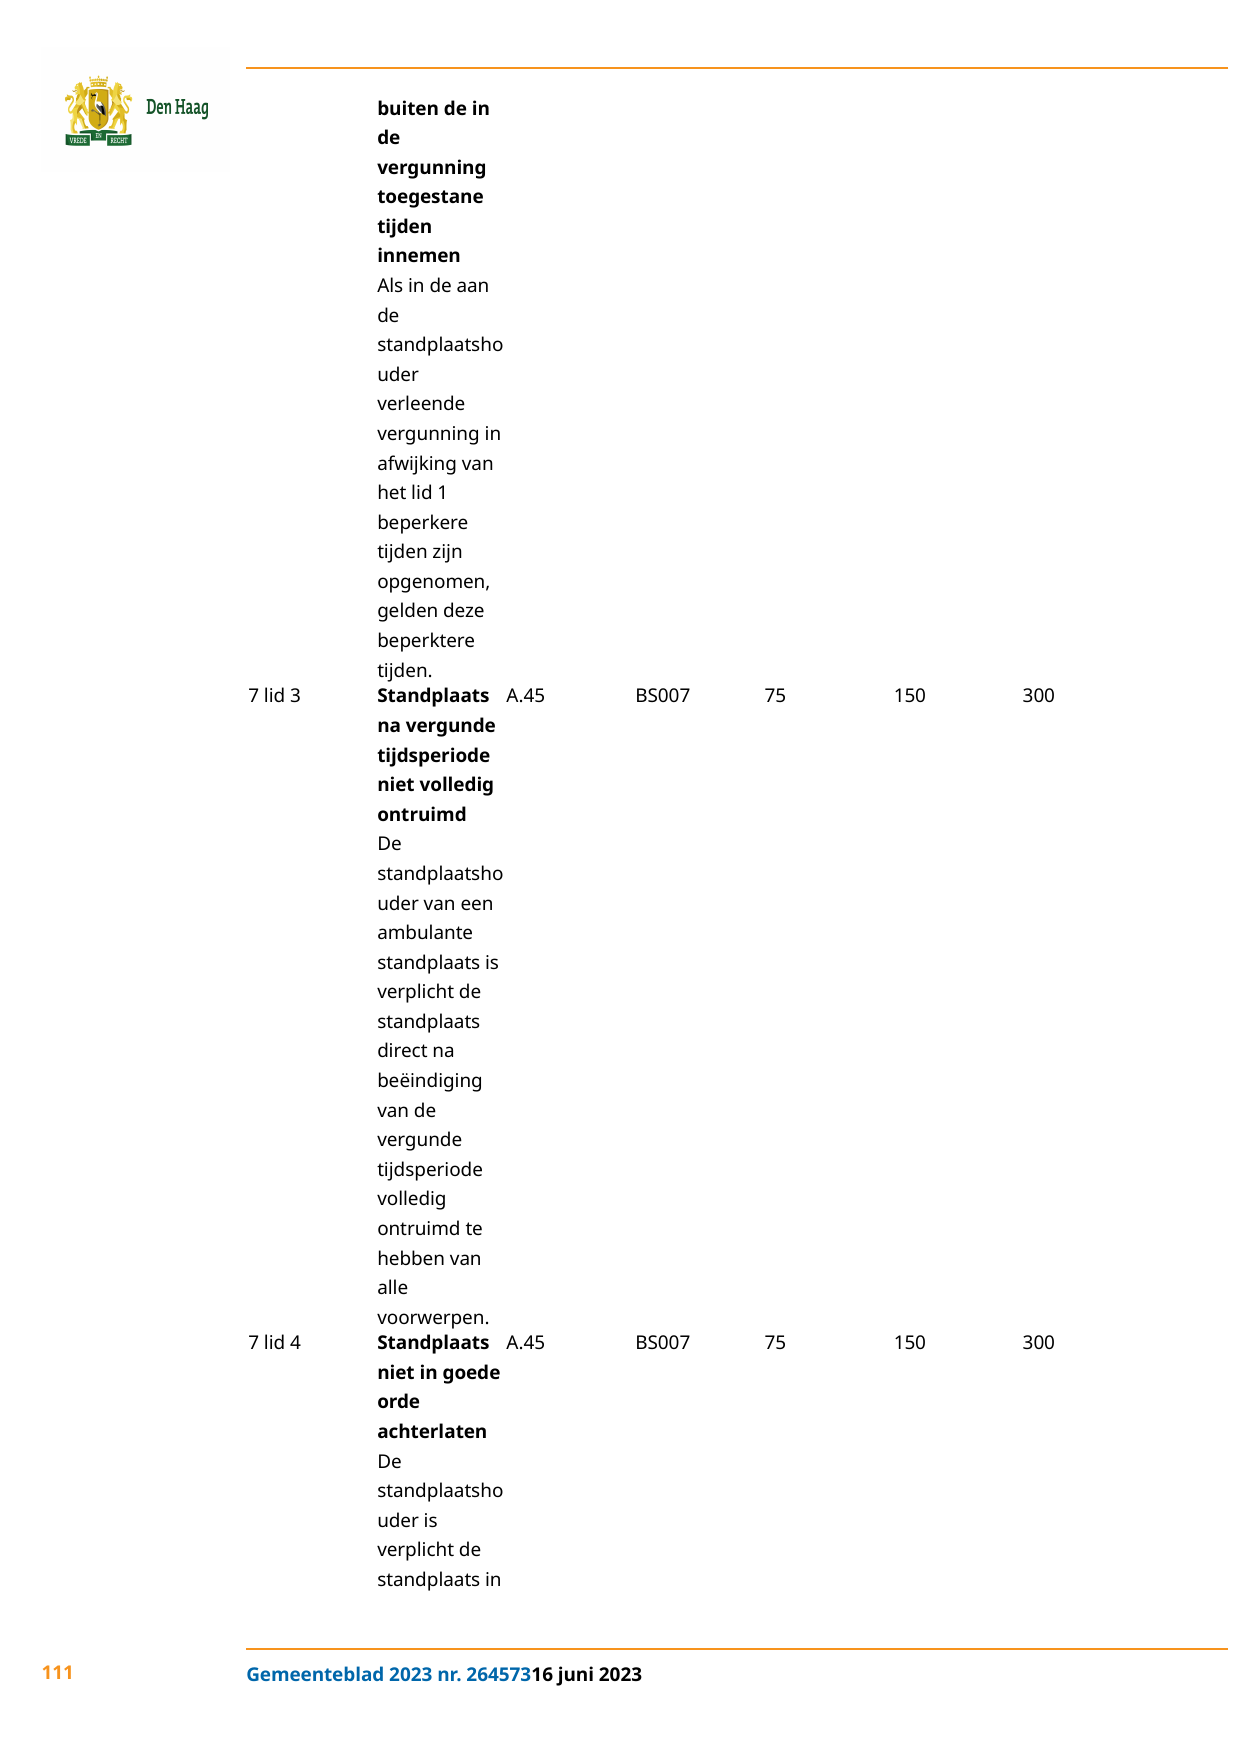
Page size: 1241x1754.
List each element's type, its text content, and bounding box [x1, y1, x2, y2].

picture [41, 47, 231, 172]
table_cell BS007 [635, 1330, 764, 1592]
table_cell 7 lid 3 [248, 683, 377, 1329]
table_cell 75 [764, 683, 893, 1329]
table_cell [764, 95, 893, 683]
table_cell 7 lid 4 [248, 1330, 377, 1592]
table_cell BS007 [635, 683, 764, 1329]
table_cell 300 [1023, 683, 1152, 1329]
table_cell 150 [894, 683, 1022, 1329]
table_cell [1023, 95, 1152, 683]
table_cell buiten de in de vergunning toegestane tijden innemen Als in de aan de standplaatshouder verleende vergunning in afwijking van het lid 1 beperkere tijden zijn opgenomen, gelden deze beperktere tijden. [377, 95, 506, 683]
table_cell 150 [894, 1330, 1022, 1592]
table_cell A.45 [506, 1330, 635, 1592]
table_cell [635, 95, 764, 683]
table_cell 75 [764, 1330, 893, 1592]
table_cell Standplaats na vergunde tijdsperiode niet volledig ontruimd De standplaatshouder van een ambulante standplaats is verplicht de standplaats direct na beëindiging van de vergunde tijdsperiode volledig ontruimd te hebben van alle voorwerpen. [377, 683, 506, 1329]
table_cell [248, 95, 377, 683]
table_cell [506, 95, 635, 683]
table_cell Standplaats niet in goede orde achterlaten De standplaatshouder is verplicht de standplaats in [377, 1330, 506, 1592]
table_cell A.45 [506, 683, 635, 1329]
table_cell 300 [1023, 1330, 1152, 1592]
table_cell [894, 95, 1022, 683]
